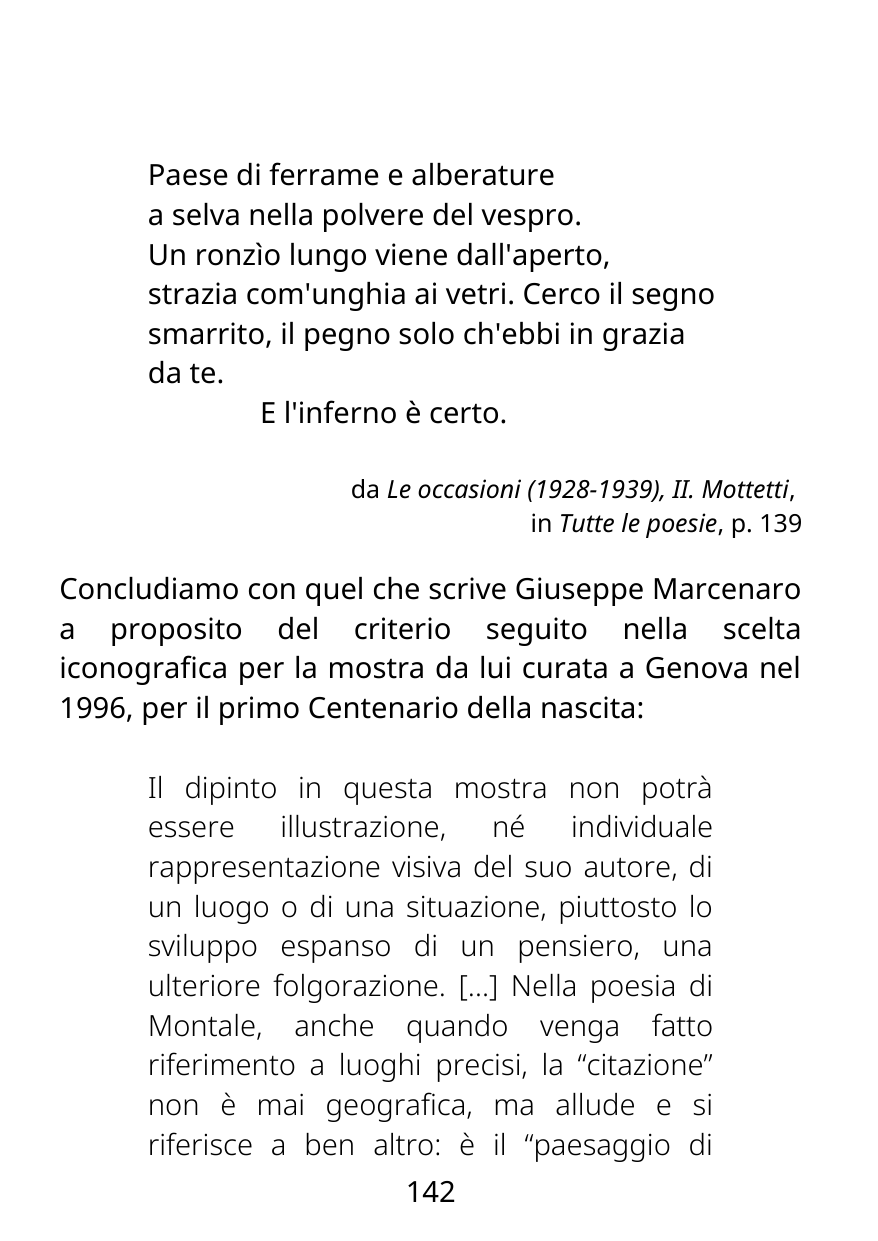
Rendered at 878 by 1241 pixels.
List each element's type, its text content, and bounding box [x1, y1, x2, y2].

text Concludiamo con quel che scrive Giuseppe Marcenaro a proposito del criterio seguito nella scelta iconografica per la mostra da lui curata a Genova nel 1996, per il primo Centenario della nascita: [59, 568, 802, 727]
text Paese di ferrame e alberature a selva nella polvere del vespro. Un ronzìo lungo viene dall'aperto, strazia com'unghia ai vetri. Cerco il segno smarrito, il pegno solo ch'ebbi in grazia da te. E l'inferno è certo. [148, 154, 802, 432]
text da Le occasioni (1928-1939), II. Mottetti, [59, 472, 802, 506]
text Il dipinto in questa mostra non potrà essere illustrazione, né individuale rappresentazione visiva del suo autore, di un luogo o di una situazione, piuttosto lo sviluppo espanso di un pensiero, una ulteriore folgorazione. […] Nella poesia di Montale, anche quando venga fatto riferimento a luoghi precisi, la “citazione” non è mai geografica, ma allude e si riferisce a ben altro: è il “paesaggio di [148, 767, 713, 1164]
text in Tutte le poesie, p. 139 [59, 506, 802, 540]
